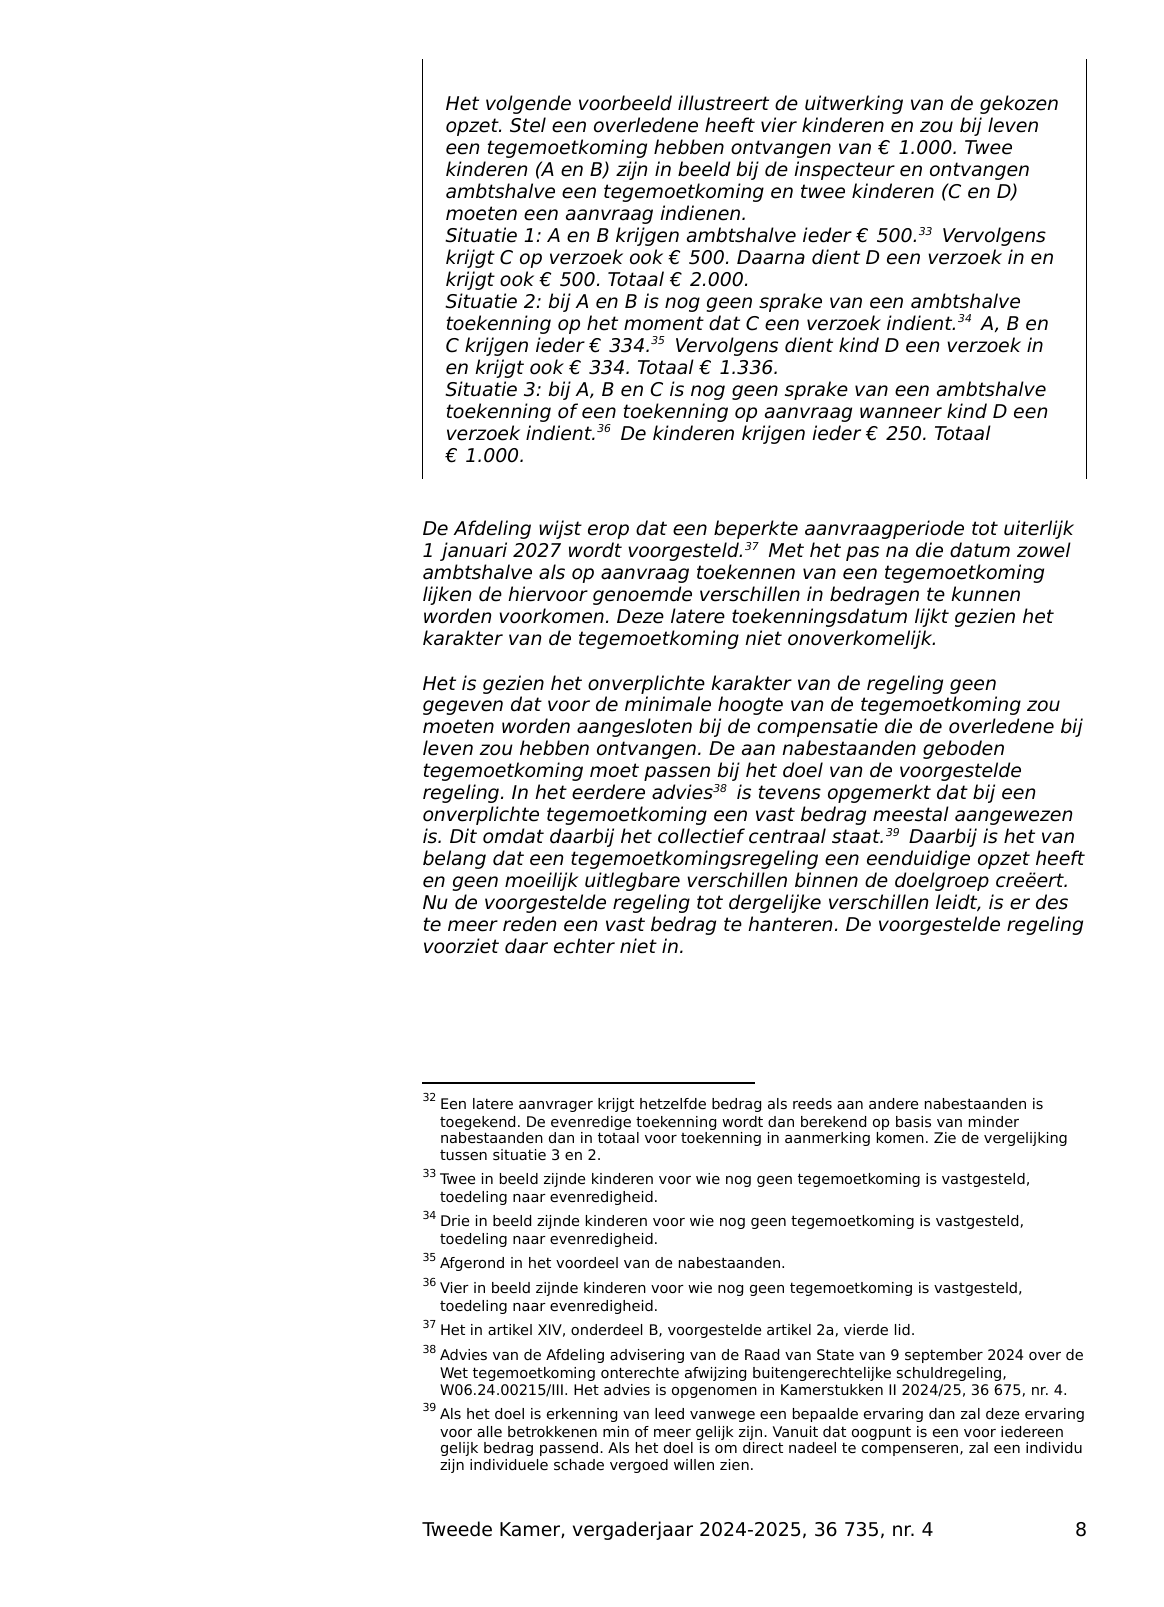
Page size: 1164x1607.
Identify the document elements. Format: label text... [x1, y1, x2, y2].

text Als het doel is erkenning van leed vanwege een bepaalde ervaring dan zal deze ervaring voor alle betrokkenen min of meer gelijk zijn. Vanuit dat oogpunt is een voor iedereen gelijk bedrag passend. Als het doel is om direct nadeel te compenseren, zal een individu zijn individuele schade vergoed willen zien. [422, 1402, 1087, 1474]
text Het in artikel XIV, onderdeel B, voorgestelde artikel 2a, vierde lid. [422, 1318, 1087, 1340]
table_header Het volgende voorbeeld illustreert de uitwerking van de gekozen opzet. Stel een overledene heeft vier kinderen en zou bij leven een tegemoetkoming hebben ontvangen van € 1.000. Twee kinderen (A en B) zijn in beeld bij de inspecteur en ontvangen ambtshalve een tegemoetkoming en twee kinderen (C en D) moeten een aanvraag indienen. Situatie 1: A en B krijgen ambtshalve ieder € 500. Vervolgens krijgt C op verzoek ook € 500. Daarna dient D een verzoek in en krijgt ook € 500. Totaal € 2.000. Situatie 2: bij A en B is nog geen sprake van een ambtshalve toekenning op het moment dat C een verzoek indient. A, B en C krijgen ieder € 334. Vervolgens dient kind D een verzoek in en krijgt ook € 334. Totaal € 1.336. Situatie 3: bij A, B en C is nog geen sprake van een ambtshalve toekenning of een toekenning op aanvraag wanneer kind D een verzoek indient. De kinderen krijgen ieder € 250. Totaal € 1.000. [423, 59, 1086, 478]
text Een latere aanvrager krijgt hetzelfde bedrag als reeds aan andere nabestaanden is toegekend. De evenredige toekenning wordt dan berekend op basis van minder nabestaanden dan in totaal voor toekenning in aanmerking komen. Zie de vergelijking tussen situatie 3 en 2. [422, 1092, 1087, 1164]
text Het is gezien het onverplichte karakter van de regeling geen gegeven dat voor de minimale hoogte van de tegemoetkoming zou moeten worden aangesloten bij de compensatie die de overledene bij leven zou hebben ontvangen. De aan nabestaanden geboden tegemoetkoming moet passen bij het doel van de voorgestelde regeling. In het eerdere advies is tevens opgemerkt dat bij een onverplichte tegemoetkoming een vast bedrag meestal aangewezen is. Dit omdat daarbij het collectief centraal staat. Daarbij is het van belang dat een tegemoetkomingsregeling een eenduidige opzet heeft en geen moeilijk uitlegbare verschillen binnen de doelgroep creëert. Nu de voorgestelde regeling tot dergelijke verschillen leidt, is er des te meer reden een vast bedrag te hanteren. De voorgestelde regeling voorziet daar echter niet in. [422, 672, 1087, 958]
text De Afdeling wijst erop dat een beperkte aanvraagperiode tot uiterlijk 1 januari 2027 wordt voorgesteld. Met het pas na die datum zowel ambtshalve als op aanvraag toekennen van een tegemoetkoming lijken de hiervoor genoemde verschillen in bedragen te kunnen worden voorkomen. Deze latere toekenningsdatum lijkt gezien het karakter van de tegemoetkoming niet onoverkomelijk. [422, 518, 1087, 650]
text Advies van de Afdeling advisering van de Raad van State van 9 september 2024 over de Wet tegemoetkoming onterechte afwijzing buitengerechtelijke schuldregeling, W06.24.00215/III. Het advies is opgenomen in Kamerstukken II 2024/25, 36 675, nr. 4. [422, 1343, 1087, 1399]
